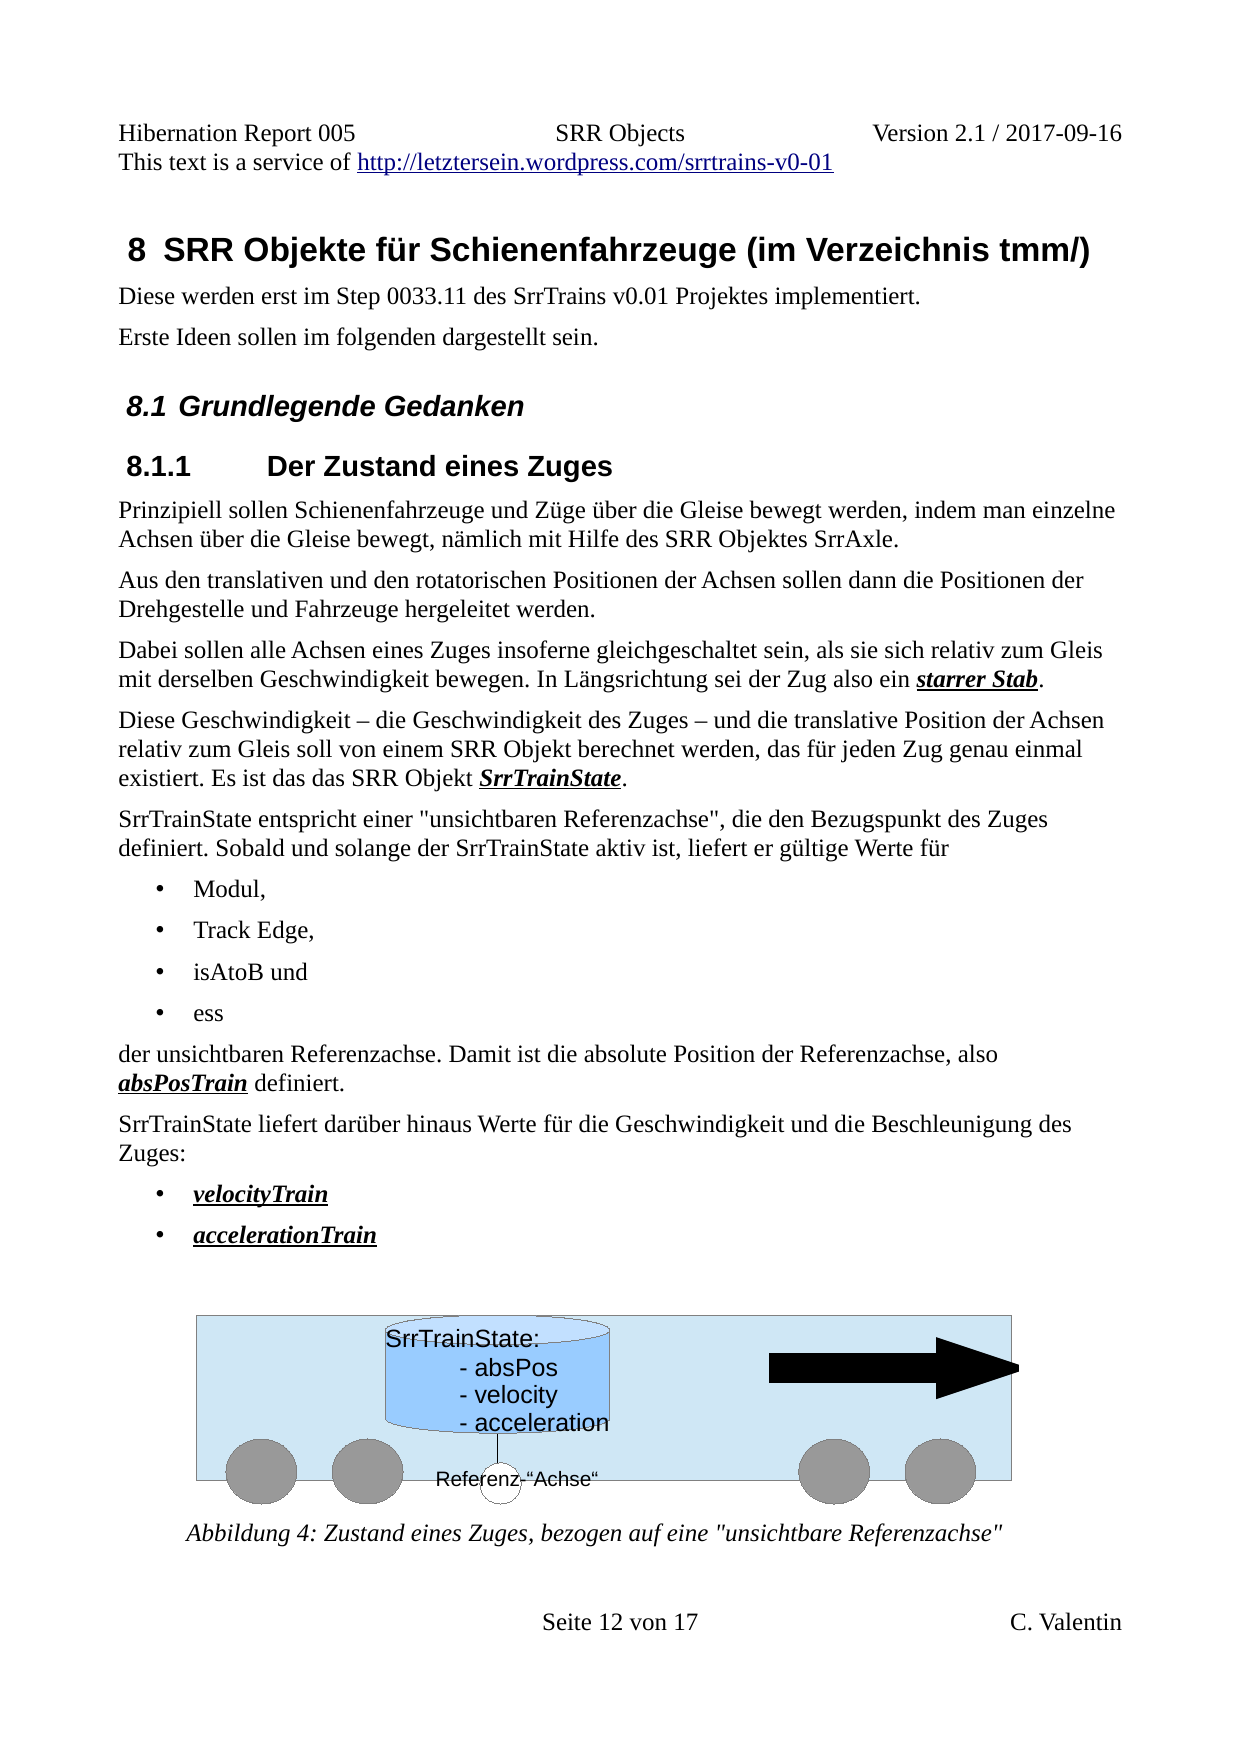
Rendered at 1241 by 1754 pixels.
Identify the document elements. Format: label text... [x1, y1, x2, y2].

text SrrTrainState entspricht einer "unsichtbaren Referenzachse", die den Bezugspunkt des Zuges definiert. Sobald und solange der SrrTrainState aktiv ist, liefert er gültige Werte für [118, 804, 1122, 862]
subtitle Der Zustand eines Zuges [118, 449, 1122, 483]
list accelerationTrain [156, 1220, 1122, 1249]
text Dabei sollen alle Achsen eines Zuges insoferne gleichgeschaltet sein, als sie sich relativ zum Gleis mit derselben Geschwindigkeit bewegen. In Längsrichtung sei der Zug also ein starrer Stab. [118, 635, 1122, 693]
list velocityTrain [156, 1179, 1122, 1208]
text Abbildung 4: Zustand eines Zuges, bezogen auf eine "unsichtbare Referenzachse" [186, 1309, 1019, 1546]
list ess [156, 998, 1122, 1027]
list Modul, [156, 874, 1122, 903]
subtitle Grundlegende Gedanken [118, 389, 1122, 422]
text Aus den translativen und den rotatorischen Positionen der Achsen sollen dann die Positionen der Drehgestelle und Fahrzeuge hergeleitet werden. [118, 565, 1122, 623]
text SrrTrainState liefert darüber hinaus Werte für die Geschwindigkeit und die Beschleunigung des Zuges: [118, 1109, 1122, 1167]
list Track Edge, [156, 915, 1122, 944]
subtitle SRR Objekte für Schienenfahrzeuge (im Verzeichnis tmm/) [118, 230, 1122, 269]
text Erste Ideen sollen im folgenden dargestellt sein. [118, 322, 1122, 351]
list isAtoB und [156, 957, 1122, 985]
text Prinzipiell sollen Schienenfahrzeuge und Züge über die Gleise bewegt werden, indem man einzelne Achsen über die Gleise bewegt, nämlich mit Hilfe des SRR Objektes SrrAxle. [118, 495, 1122, 553]
text Diese werden erst im Step 0033.11 des SrrTrains v0.01 Projektes implementiert. [118, 281, 1122, 310]
text der unsichtbaren Referenzachse. Damit ist die absolute Position der Referenzachse, also absPosTrain definiert. [118, 1039, 1122, 1097]
text Diese Geschwindigkeit – die Geschwindigkeit des Zuges – und die translative Position der Achsen relativ zum Gleis soll von einem SRR Objekt berechnet werden, das für jeden Zug genau einmal existiert. Es ist das das SRR Objekt SrrTrainState. [118, 705, 1122, 792]
